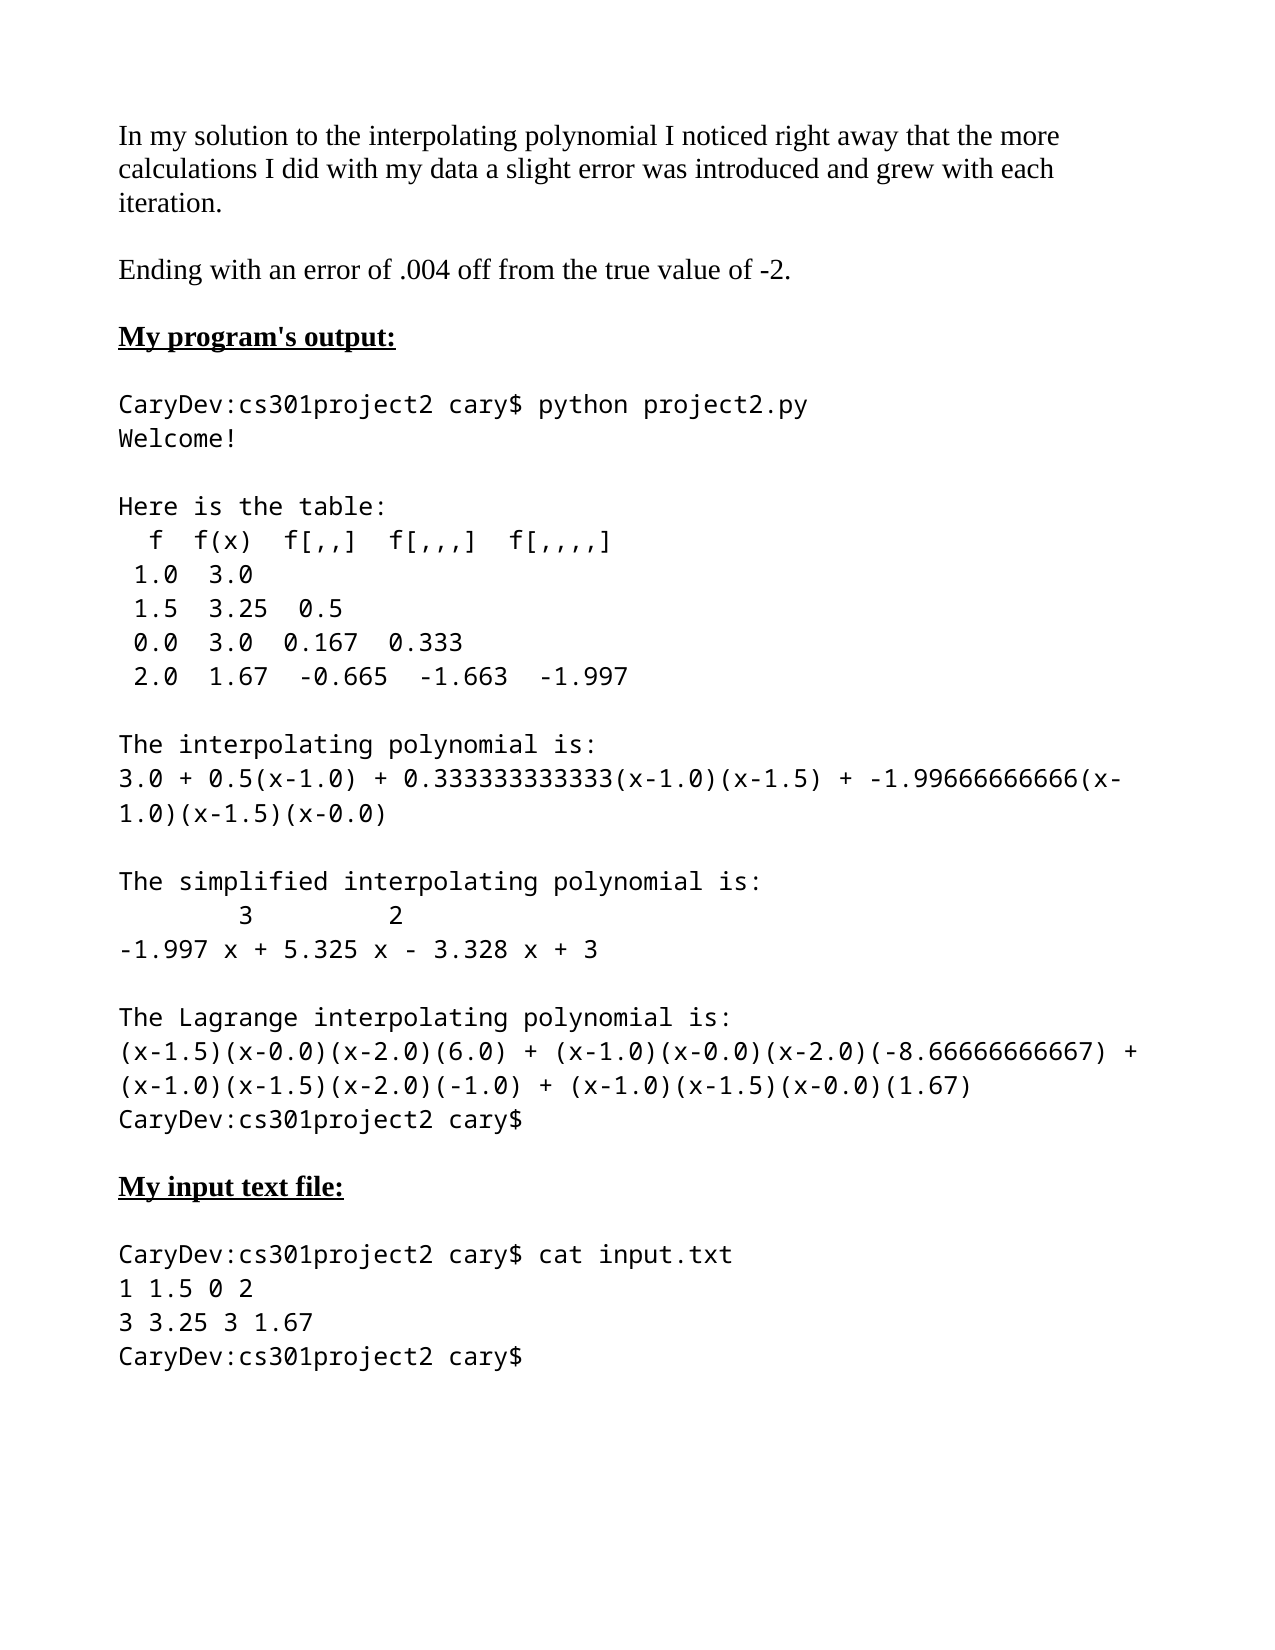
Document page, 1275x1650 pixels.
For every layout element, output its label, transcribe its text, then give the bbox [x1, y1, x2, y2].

text -1.997 x + 5.325 x - 3.328 x + 3 [118, 931, 1157, 966]
text My input text file: [118, 1169, 1157, 1203]
text CaryDev:cs301project2 cary$ [118, 1339, 1157, 1373]
text 2.0 1.67 -0.665 -1.663 -1.997 [118, 659, 1157, 693]
text The interpolating polynomial is: [118, 727, 1157, 761]
text CaryDev:cs301project2 cary$ python project2.py [118, 386, 1157, 421]
text 3 3.25 3 1.67 [118, 1304, 1157, 1339]
text CaryDev:cs301project2 cary$ [118, 1102, 1157, 1136]
text Ending with an error of .004 off from the true value of -2. [118, 252, 1157, 286]
text CaryDev:cs301project2 cary$ cat input.txt [118, 1236, 1157, 1271]
text Welcome! [118, 421, 1157, 454]
text 1.5 3.25 0.5 [118, 591, 1157, 625]
text The simplified interpolating polynomial is: [118, 863, 1157, 897]
text 3.0 + 0.5(x-1.0) + 0.333333333333(x-1.0)(x-1.5) + -1.99666666666(x-1.0)(x-1.5)(x-0.0) [118, 761, 1157, 829]
text Here is the table: [118, 489, 1157, 523]
text 1 1.5 0 2 [118, 1271, 1157, 1304]
text (x-1.5)(x-0.0)(x-2.0)(6.0) + (x-1.0)(x-0.0)(x-2.0)(-8.66666666667) + (x-1.0)(x-1.5)(x-2.0)(-1.0) + (x-1.0)(x-1.5)(x-0.0)(1.67) [118, 1034, 1157, 1102]
text 0.0 3.0 0.167 0.333 [118, 625, 1157, 659]
text 1.0 3.0 [118, 557, 1157, 591]
text 3 2 [118, 897, 1157, 931]
text In my solution to the interpolating polynomial I noticed right away that the more calculations I did with my data a slight error was introduced and grew with each iteration. [118, 118, 1157, 219]
text f f(x) f[,,] f[,,,] f[,,,,] [118, 523, 1157, 557]
text The Lagrange interpolating polynomial is: [118, 999, 1157, 1034]
text My program's output: [118, 319, 1157, 353]
